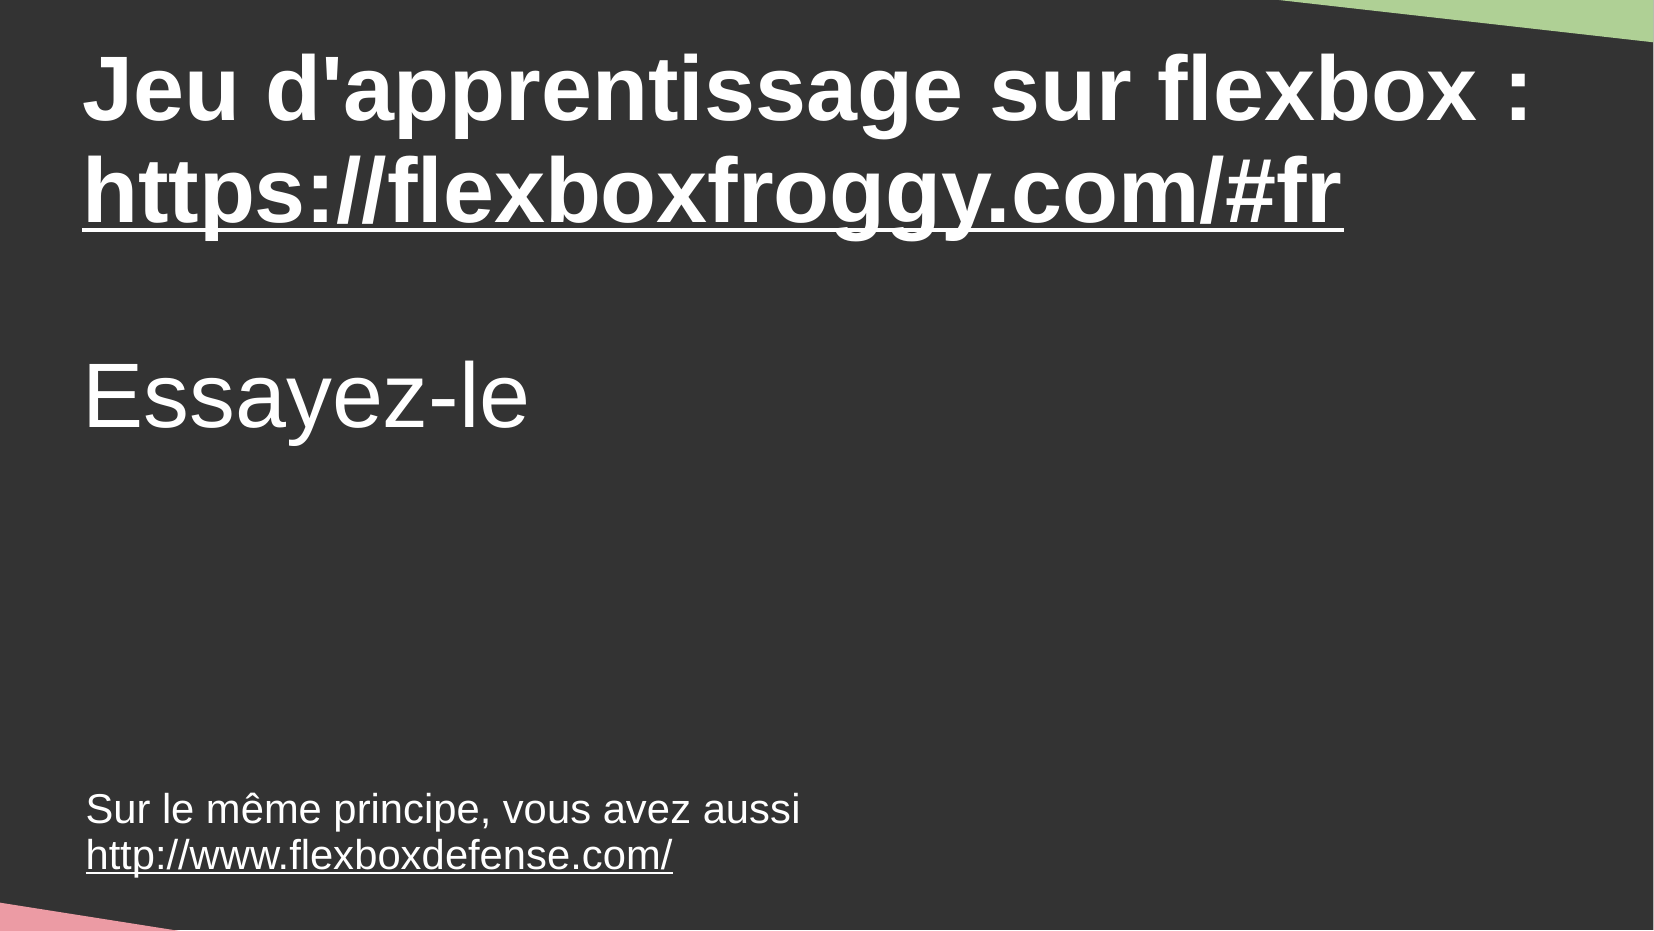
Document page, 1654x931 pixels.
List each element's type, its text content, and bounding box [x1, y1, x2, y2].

text_box [0, 902, 180, 931]
title Jeu d'apprentissage sur flexbox : https://flexboxfroggy.com/#fr Essayez-le [82, 37, 1571, 485]
text_box [1278, 0, 1654, 43]
text_box Sur le même principe, vous avez aussi http://www.flexboxdefense.com/ [70, 778, 1011, 886]
